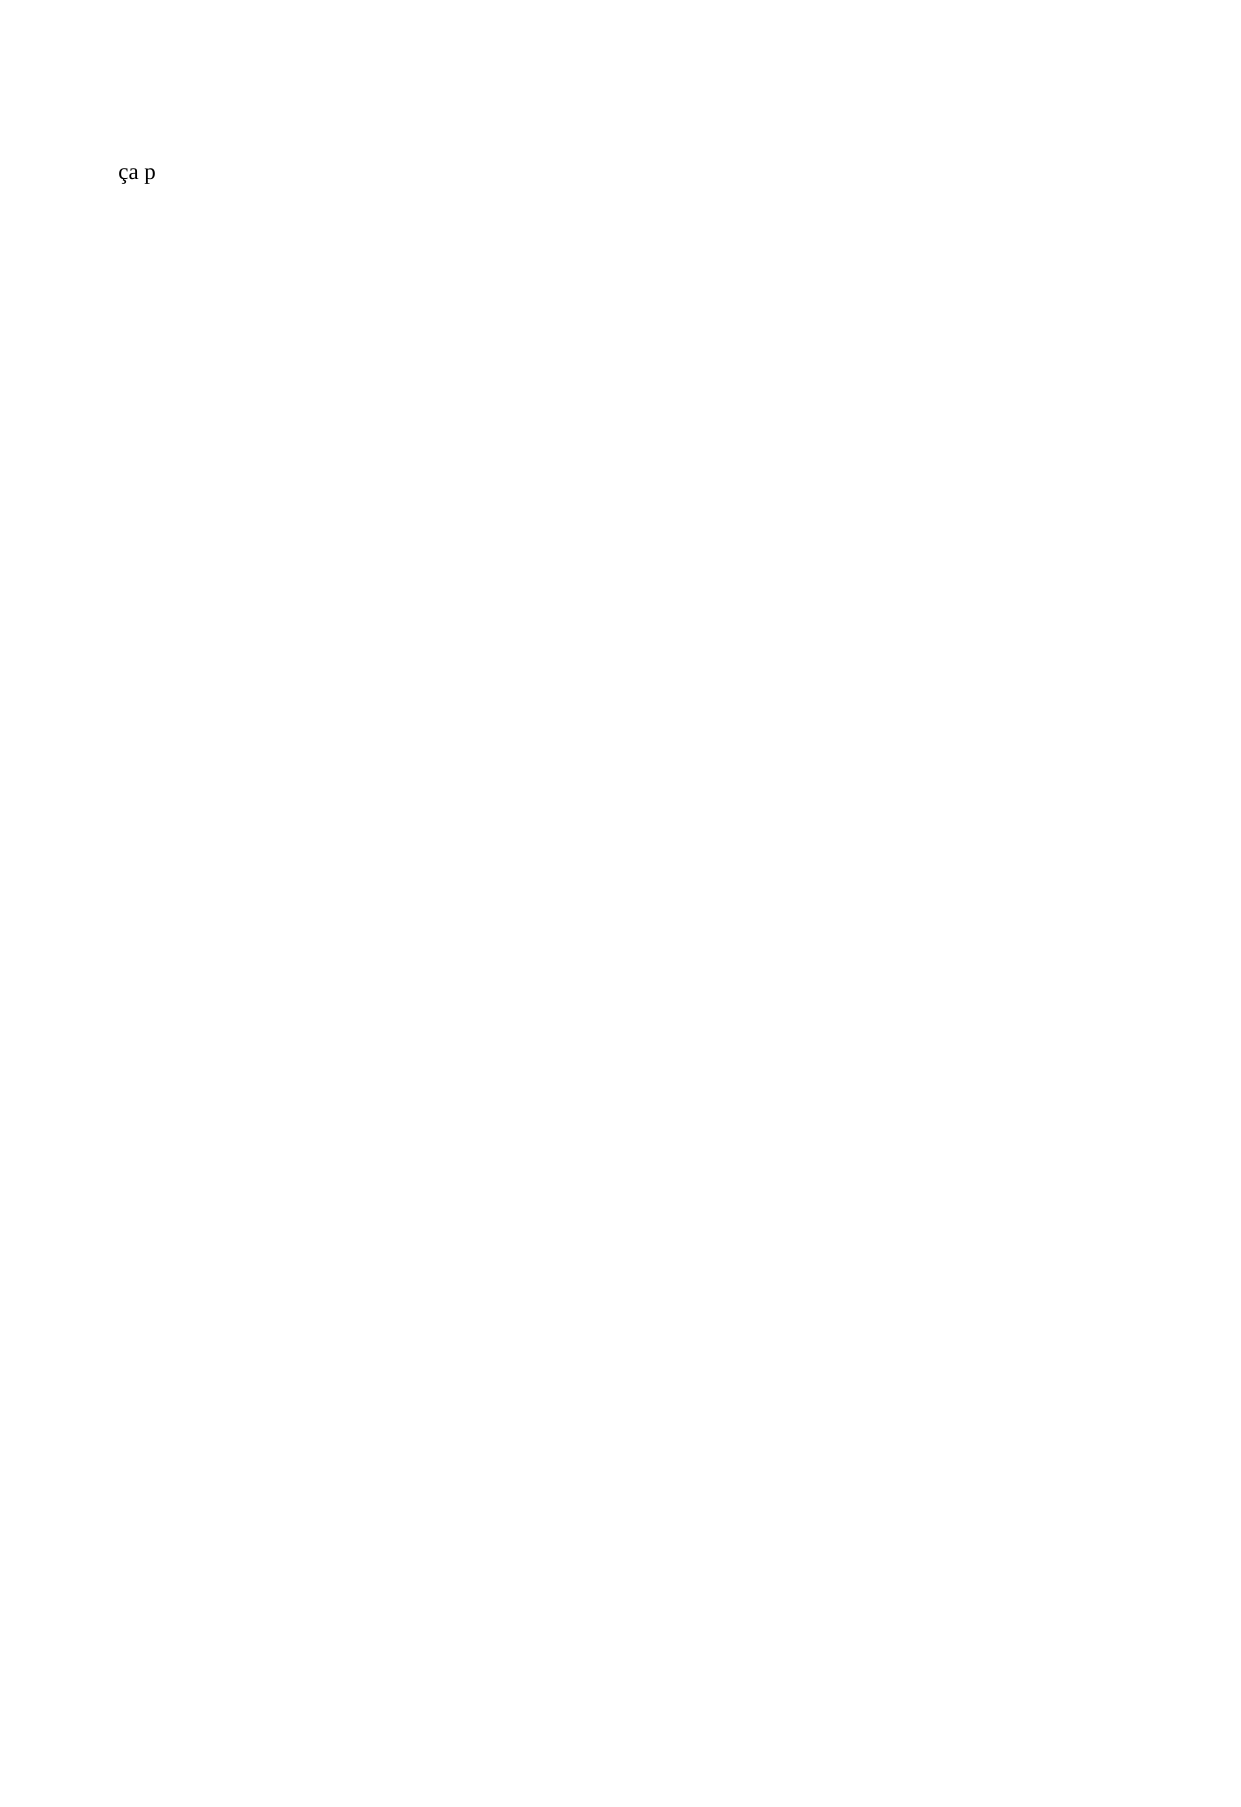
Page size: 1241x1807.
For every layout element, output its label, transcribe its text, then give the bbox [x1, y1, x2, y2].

text ça p [118, 158, 1164, 184]
